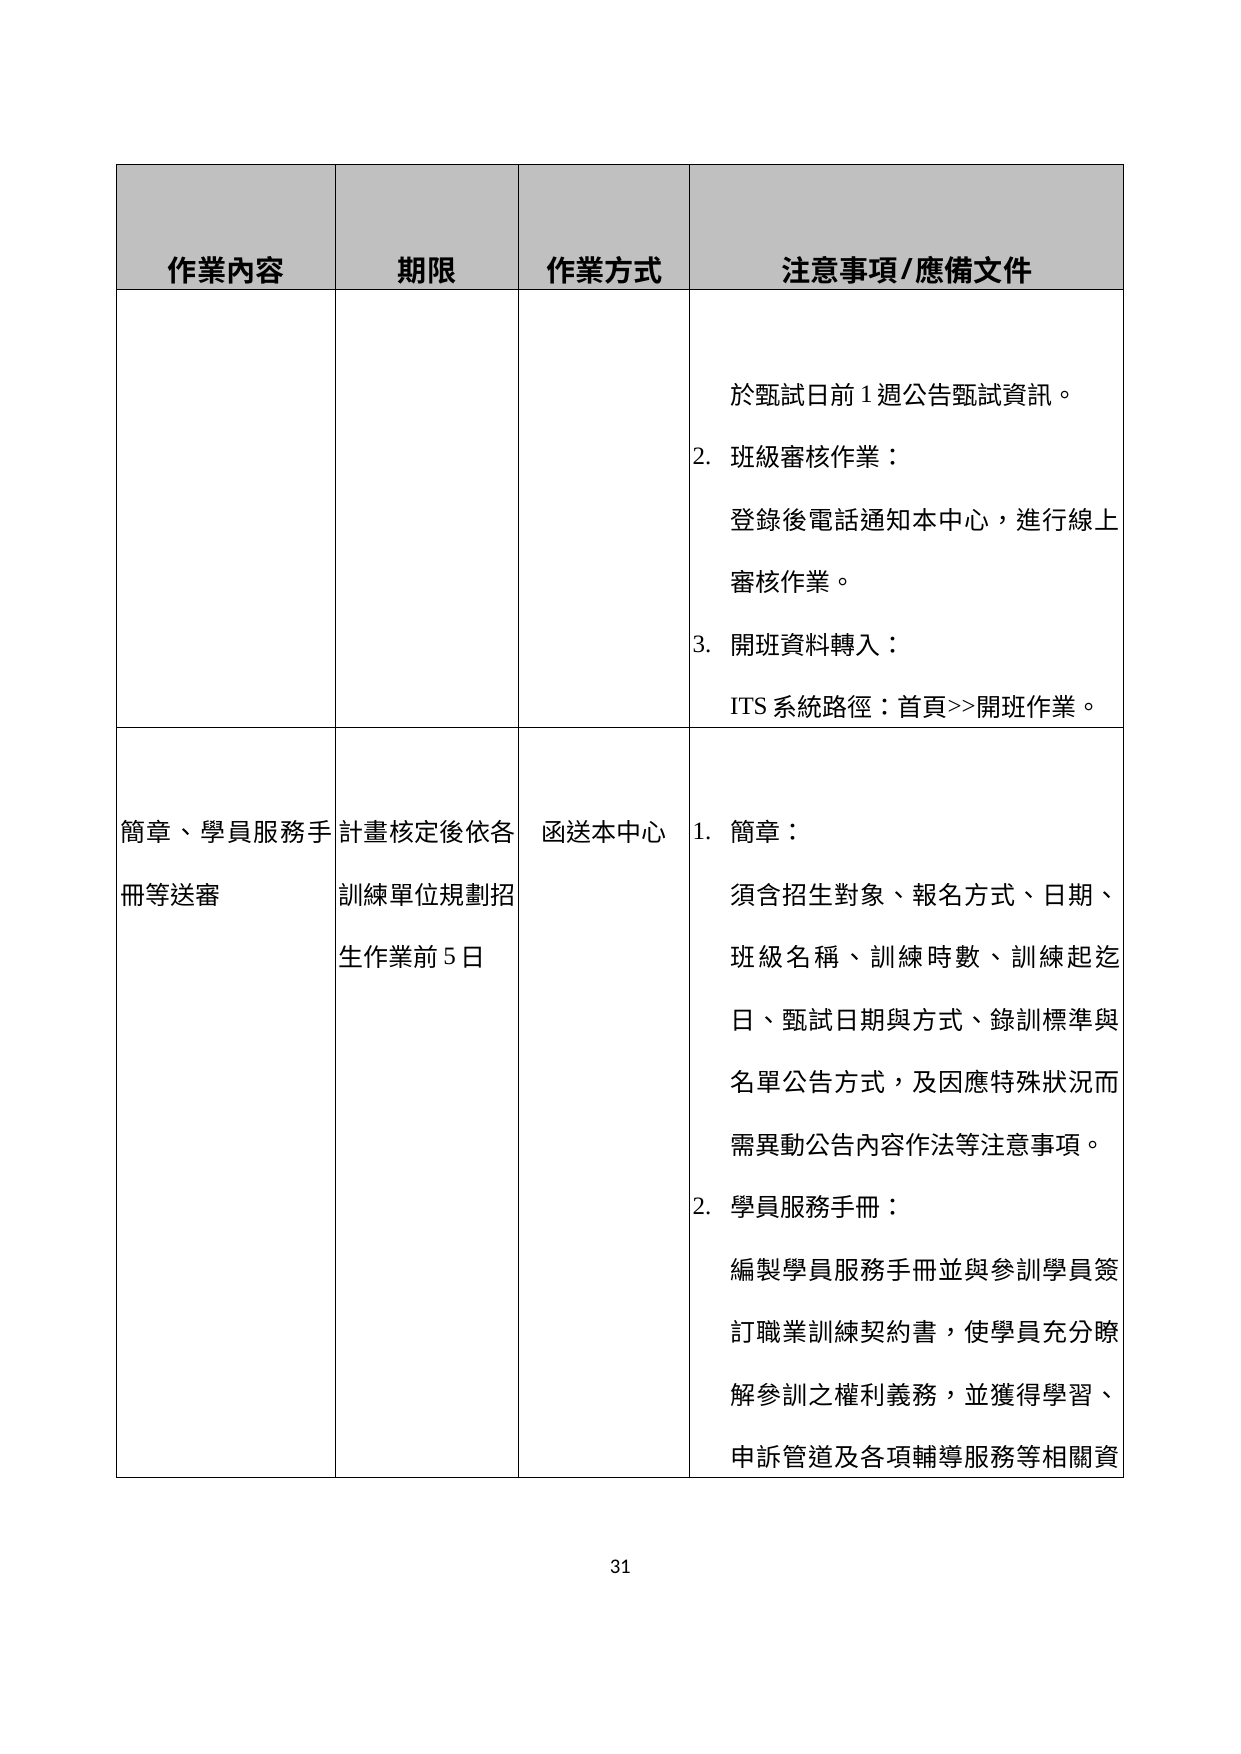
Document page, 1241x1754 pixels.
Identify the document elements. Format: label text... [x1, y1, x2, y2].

table_cell [117, 290, 335, 727]
table_cell 計畫核定後依各訓練單位規劃招生作業前5日 [336, 728, 518, 1477]
table_header 注意事項/應備文件 [690, 165, 1123, 289]
table_cell [519, 290, 689, 727]
table_cell 函送本中心 [519, 728, 689, 1477]
table_header 作業內容 [117, 165, 335, 289]
table_header 期限 [336, 165, 518, 289]
table_cell 於甄試日前1週公告甄試資訊。 班級審核作業： 登錄後電話通知本中心，進行線上審核作業。 開班資料轉入： ITS系統路徑：首頁>>開班作業。 [690, 290, 1123, 727]
table_cell [336, 290, 518, 727]
table_cell 簡章、學員服務手冊等送審 [117, 728, 335, 1477]
table_cell 簡章： 須含招生對象、報名方式、日期、班級名稱、訓練時數、訓練起迄日、甄試日期與方式、錄訓標準與名單公告方式，及因應特殊狀況而需異動公告內容作法等注意事項。 學員服務手冊： 編製學員服務手冊並與參訓學員簽訂職業訓練契約書，使學員充分瞭解參訓之權利義務，並獲得學習、申訴管道及各項輔導服務等相關資訊。 [690, 728, 1123, 1477]
table_header 作業方式 [519, 165, 689, 289]
